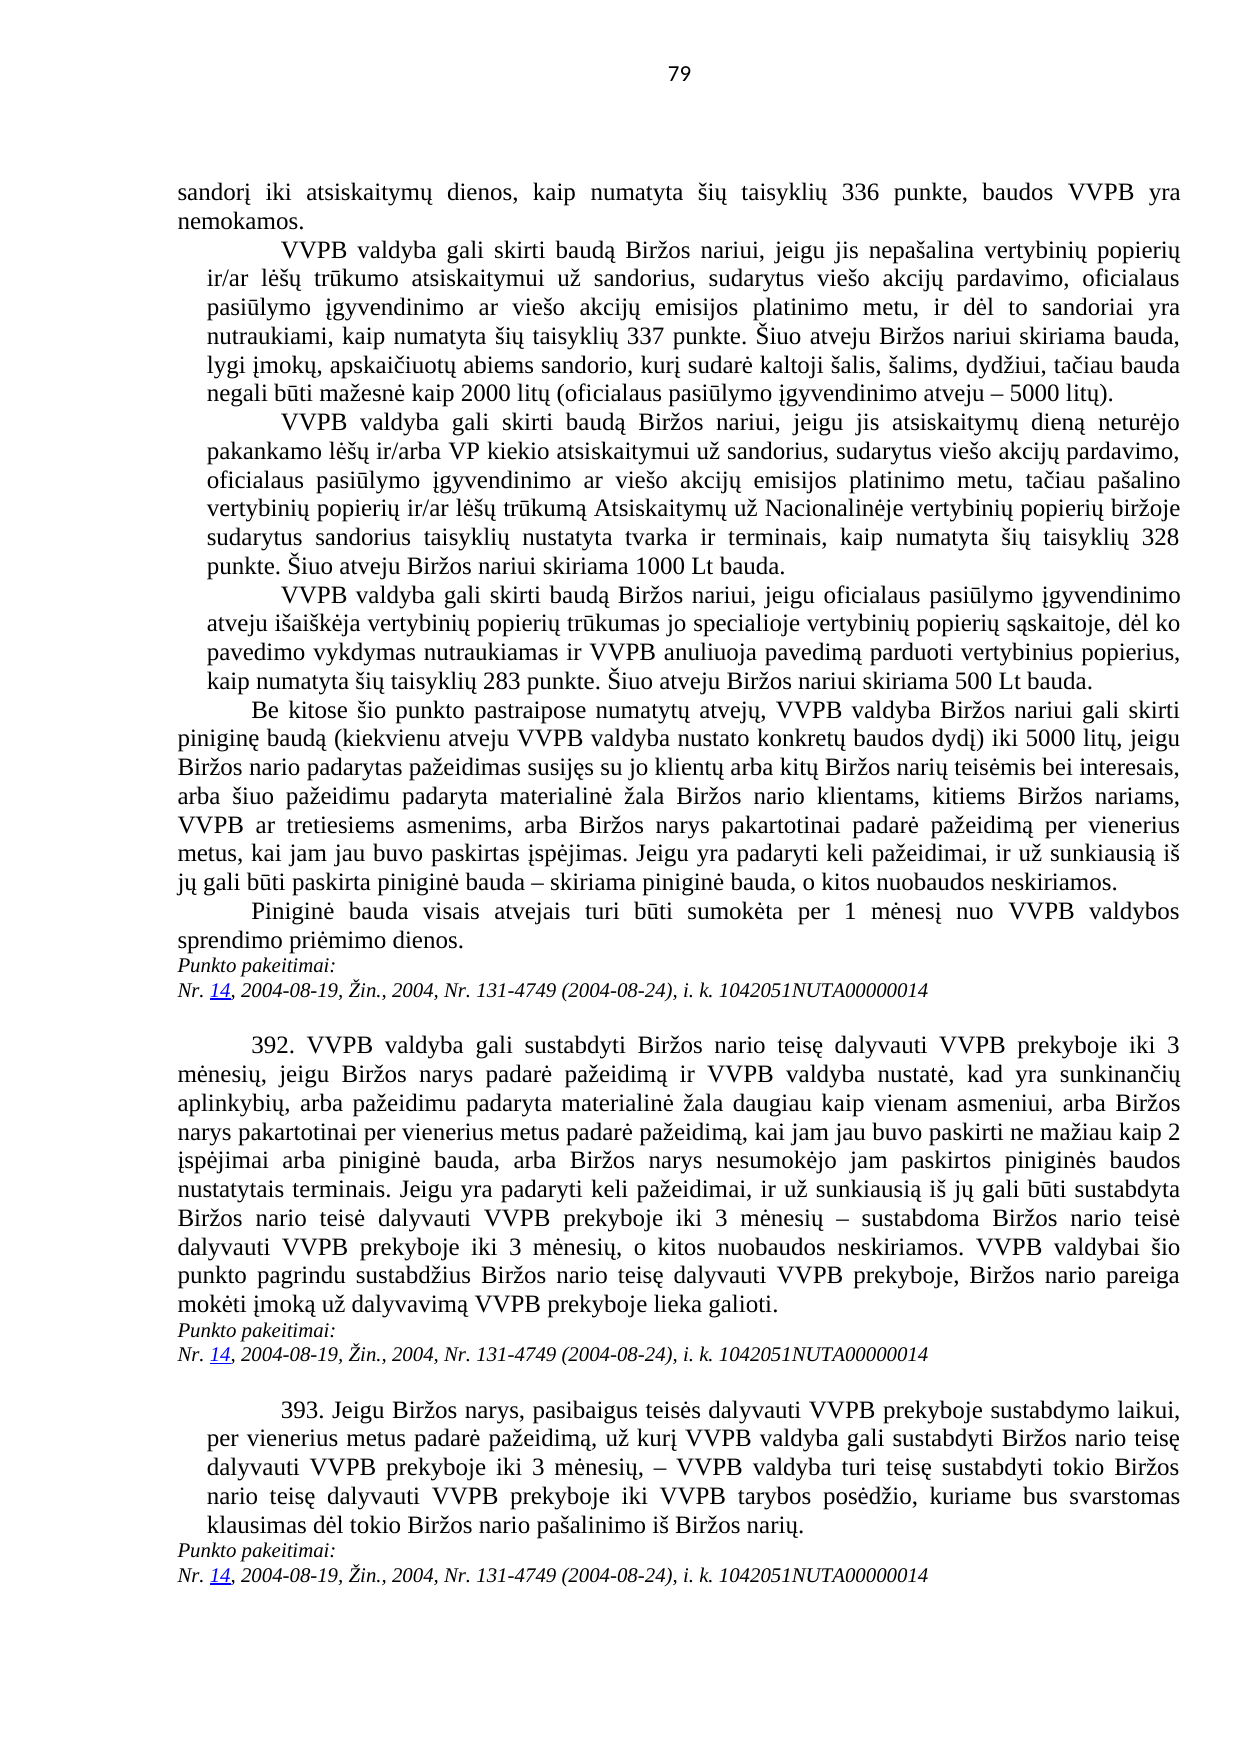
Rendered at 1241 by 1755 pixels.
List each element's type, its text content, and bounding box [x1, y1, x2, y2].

text Be kitose šio punkto pastraipose numatytų atvejų, VVPB valdyba Biržos nariui gali skirti piniginę baudą (kiekvienu atveju VVPB valdyba nustato konkretų baudos dydį) iki 5000 litų, jeigu Biržos nario padarytas pažeidimas susijęs su jo klientų arba kitų Biržos narių teisėmis bei interesais, arba šiuo pažeidimu padaryta materialinė žala Biržos nario klientams, kitiems Biržos nariams, VVPB ar tretiesiems asmenims, arba Biržos narys pakartotinai padarė pažeidimą per vienerius metus, kai jam jau buvo paskirtas įspėjimas. Jeigu yra padaryti keli pažeidimai, ir už sunkiausią iš jų gali būti paskirta piniginė bauda – skiriama piniginė bauda, o kitos nuobaudos neskiriamos. [177, 695, 1181, 896]
text Piniginė bauda visais atvejais turi būti sumokėta per 1 mėnesį nuo VVPB valdybos sprendimo priėmimo dienos. [177, 896, 1181, 953]
text sandorį iki atsiskaitymų dienos, kaip numatyta šių taisyklių 336 punkte, baudos VVPB yra nemokamos. [177, 177, 1181, 235]
text VVPB valdyba gali skirti baudą Biržos nariui, jeigu jis atsiskaitymų dieną neturėjo pakankamo lėšų ir/arba VP kiekio atsiskaitymui už sandorius, sudarytus viešo akcijų pardavimo, oficialaus pasiūlymo įgyvendinimo ar viešo akcijų emisijos platinimo metu, tačiau pašalino vertybinių popierių ir/ar lėšų trūkumą Atsiskaitymų už Nacionalinėje vertybinių popierių biržoje sudarytus sandorius taisyklių nustatyta tvarka ir terminais, kaip numatyta šių taisyklių 328 punkte. Šiuo atveju Biržos nariui skiriama 1000 Lt bauda. [207, 407, 1181, 580]
text Nr. 14, 2004-08-19, Žin., 2004, Nr. 131-4749 (2004-08-24), i. k. 1042051NUTA00000014 [177, 977, 1181, 1002]
text Punkto pakeitimai: [177, 1538, 1181, 1562]
text Punkto pakeitimai: [177, 953, 1181, 977]
text Nr. 14, 2004-08-19, Žin., 2004, Nr. 131-4749 (2004-08-24), i. k. 1042051NUTA00000014 [177, 1342, 1181, 1366]
text VVPB valdyba gali skirti baudą Biržos nariui, jeigu jis nepašalina vertybinių popierių ir/ar lėšų trūkumo atsiskaitymui už sandorius, sudarytus viešo akcijų pardavimo, oficialaus pasiūlymo įgyvendinimo ar viešo akcijų emisijos platinimo metu, ir dėl to sandoriai yra nutraukiami, kaip numatyta šių taisyklių 337 punkte. Šiuo atveju Biržos nariui skiriama bauda, lygi įmokų, apskaičiuotų abiems sandorio, kurį sudarė kaltoji šalis, šalims, dydžiui, tačiau bauda negali būti mažesnė kaip 2000 litų (oficialaus pasiūlymo įgyvendinimo atveju – 5000 litų). [207, 235, 1181, 407]
text 393. Jeigu Biržos narys, pasibaigus teisės dalyvauti VVPB prekyboje sustabdymo laikui, per vienerius metus padarė pažeidimą, už kurį VVPB valdyba gali sustabdyti Biržos nario teisę dalyvauti VVPB prekyboje iki 3 mėnesių, – VVPB valdyba turi teisę sustabdyti tokio Biržos nario teisę dalyvauti VVPB prekyboje iki VVPB tarybos posėdžio, kuriame bus svarstomas klausimas dėl tokio Biržos nario pašalinimo iš Biržos narių. [207, 1395, 1181, 1538]
text 392. VVPB valdyba gali sustabdyti Biržos nario teisę dalyvauti VVPB prekyboje iki 3 mėnesių, jeigu Biržos narys padarė pažeidimą ir VVPB valdyba nustatė, kad yra sunkinančių aplinkybių, arba pažeidimu padaryta materialinė žala daugiau kaip vienam asmeniui, arba Biržos narys pakartotinai per vienerius metus padarė pažeidimą, kai jam jau buvo paskirti ne mažiau kaip 2 įspėjimai arba piniginė bauda, arba Biržos narys nesumokėjo jam paskirtos piniginės baudos nustatytais terminais. Jeigu yra padaryti keli pažeidimai, ir už sunkiausią iš jų gali būti sustabdyta Biržos nario teisė dalyvauti VVPB prekyboje iki 3 mėnesių – sustabdoma Biržos nario teisė dalyvauti VVPB prekyboje iki 3 mėnesių, o kitos nuobaudos neskiriamos. VVPB valdybai šio punkto pagrindu sustabdžius Biržos nario teisę dalyvauti VVPB prekyboje, Biržos nario pareiga mokėti įmoką už dalyvavimą VVPB prekyboje lieka galioti. [177, 1030, 1181, 1318]
text Nr. 14, 2004-08-19, Žin., 2004, Nr. 131-4749 (2004-08-24), i. k. 1042051NUTA00000014 [177, 1562, 1181, 1587]
text Punkto pakeitimai: [177, 1318, 1181, 1342]
text VVPB valdyba gali skirti baudą Biržos nariui, jeigu oficialaus pasiūlymo įgyvendinimo atveju išaiškėja vertybinių popierių trūkumas jo specialioje vertybinių popierių sąskaitoje, dėl ko pavedimo vykdymas nutraukiamas ir VVPB anuliuoja pavedimą parduoti vertybinius popierius, kaip numatyta šių taisyklių 283 punkte. Šiuo atveju Biržos nariui skiriama 500 Lt bauda. [207, 580, 1181, 695]
